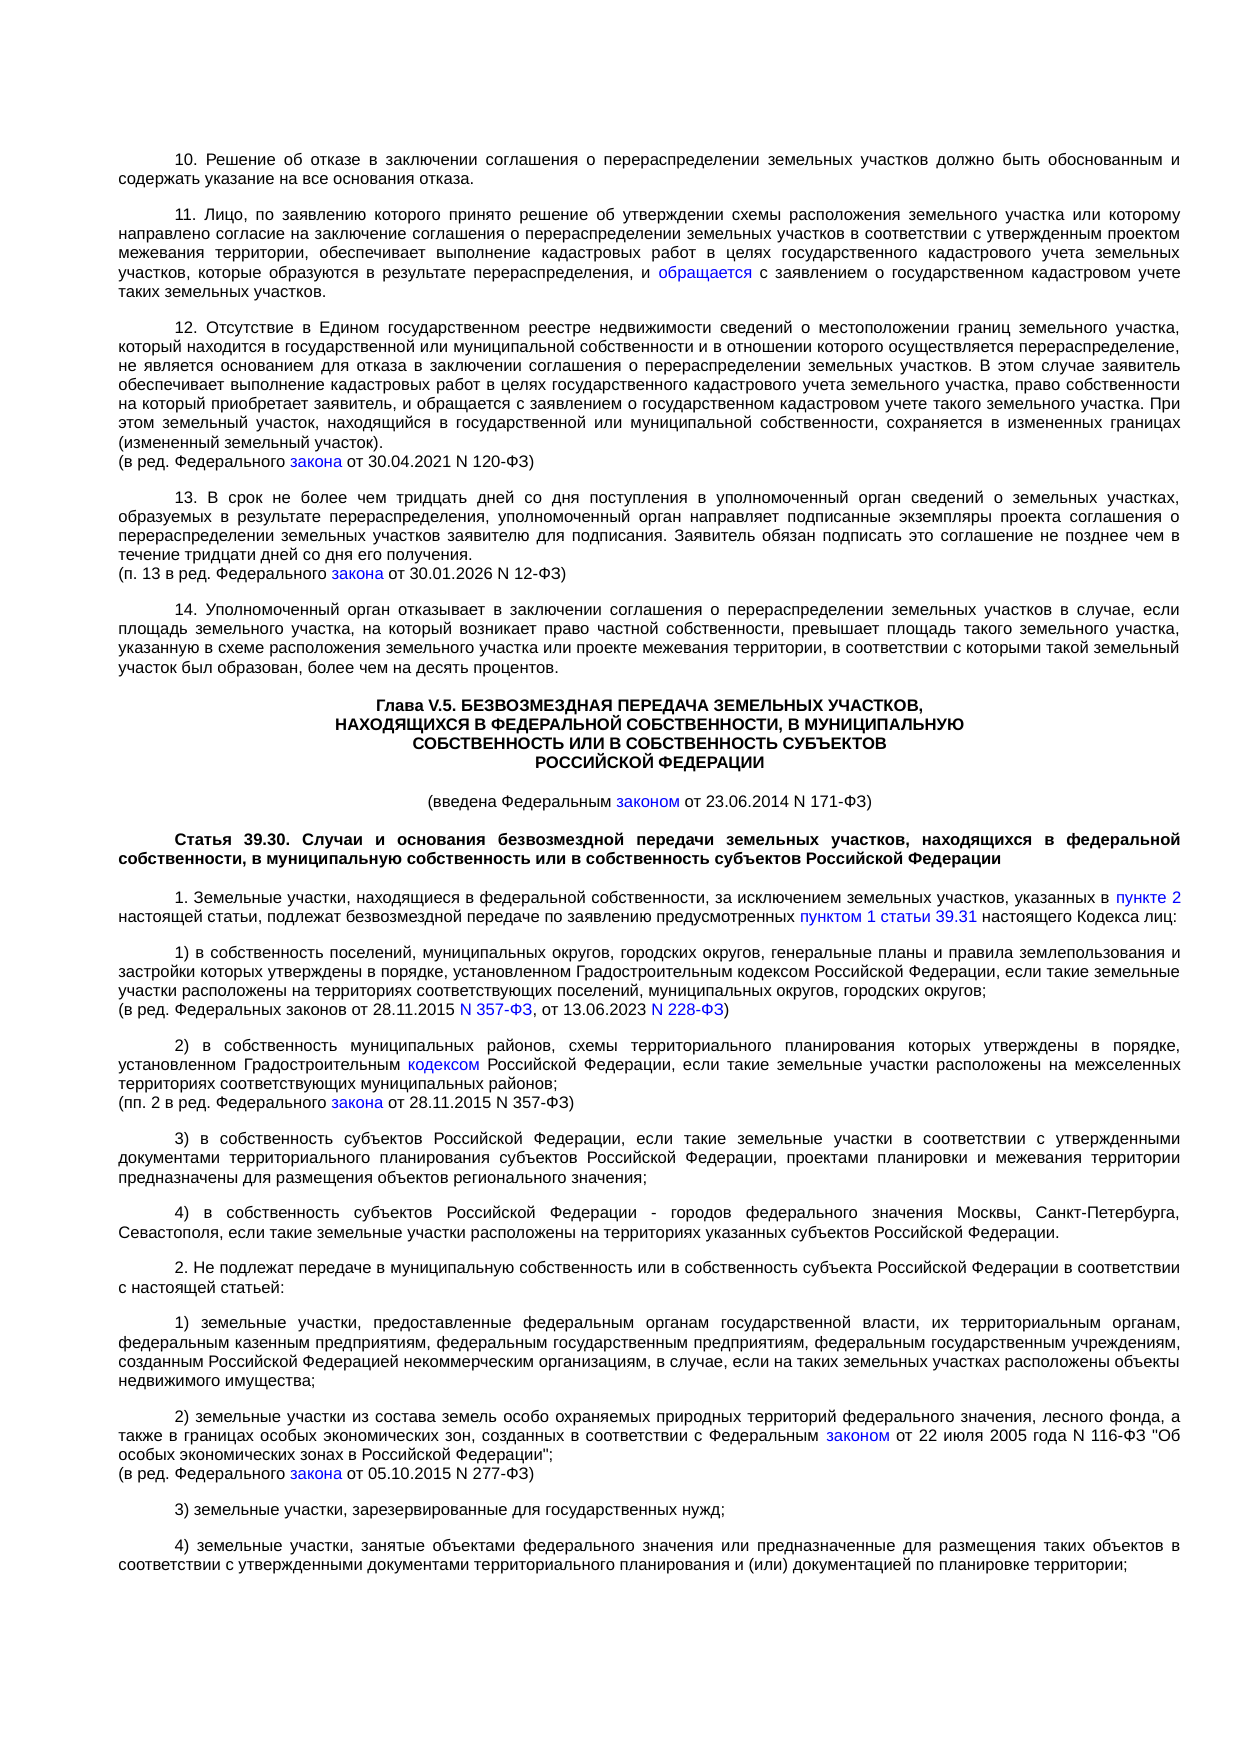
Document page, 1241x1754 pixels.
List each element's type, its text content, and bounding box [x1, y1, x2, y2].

text 2. Не подлежат передаче в муниципальную собственность или в собственность субъекта Российской Федерации в соответствии с настоящей статьей: [118, 1258, 1181, 1297]
text 14. Уполномоченный орган отказывает в заключении соглашения о перераспределении земельных участков в случае, если площадь земельного участка, на который возникает право частной собственности, превышает площадь такого земельного участка, указанную в схеме расположения земельного участка или проекте межевания территории, в соответствии с которыми такой земельный участок был образован, более чем на десять процентов. [118, 600, 1181, 677]
text (п. 13 в ред. Федерального закона от 30.01.2026 N 12-ФЗ) [118, 564, 1181, 583]
text 2) в собственность муниципальных районов, схемы территориального планирования которых утверждены в порядке, установленном Градостроительным кодексом Российской Федерации, если такие земельные участки расположены на межселенных территориях соответствующих муниципальных районов; [118, 1036, 1181, 1093]
text НАХОДЯЩИХСЯ В ФЕДЕРАЛЬНОЙ СОБСТВЕННОСТИ, В МУНИЦИПАЛЬНУЮ [118, 715, 1181, 734]
text 3) в собственность субъектов Российской Федерации, если такие земельные участки в соответствии с утвержденными документами территориального планирования субъектов Российской Федерации, проектами планировки и межевания территории предназначены для размещения объектов регионального значения; [118, 1129, 1181, 1187]
subtitle Глава V.5. БЕЗВОЗМЕЗДНАЯ ПЕРЕДАЧА ЗЕМЕЛЬНЫХ УЧАСТКОВ, [118, 696, 1181, 715]
text 1. Земельные участки, находящиеся в федеральной собственности, за исключением земельных участков, указанных в пункте 2 настоящей статьи, подлежат безвозмездной передаче по заявлению предусмотренных пунктом 1 статьи 39.31 настоящего Кодекса лиц: [118, 887, 1181, 926]
text 1) земельные участки, предоставленные федеральным органам государственной власти, их территориальным органам, федеральным казенным предприятиям, федеральным государственным предприятиям, федеральным государственным учреждениям, созданным Российской Федерацией некоммерческим организациям, в случае, если на таких земельных участках расположены объекты недвижимого имущества; [118, 1313, 1181, 1390]
text (введена Федеральным законом от 23.06.2014 N 171-ФЗ) [118, 792, 1181, 811]
text 4) в собственность субъектов Российской Федерации - городов федерального значения Москвы, Санкт-Петербурга, Севастополя, если такие земельные участки расположены на территориях указанных субъектов Российской Федерации. [118, 1203, 1181, 1242]
text 4) земельные участки, занятые объектами федерального значения или предназначенные для размещения таких объектов в соответствии с утвержденными документами территориального планирования и (или) документацией по планировке территории; [118, 1536, 1181, 1574]
text СОБСТВЕННОСТЬ ИЛИ В СОБСТВЕННОСТЬ СУБЪЕКТОВ [118, 734, 1181, 753]
text 13. В срок не более чем тридцать дней со дня поступления в уполномоченный орган сведений о земельных участках, образуемых в результате перераспределения, уполномоченный орган направляет подписанные экземпляры проекта соглашения о перераспределении земельных участков заявителю для подписания. Заявитель обязан подписать это соглашение не позднее чем в течение тридцати дней со дня его получения. [118, 487, 1181, 564]
text (в ред. Федерального закона от 30.04.2021 N 120-ФЗ) [118, 452, 1181, 471]
text РОССИЙСКОЙ ФЕДЕРАЦИИ [118, 753, 1181, 772]
text 1) в собственность поселений, муниципальных округов, городских округов, генеральные планы и правила землепользования и застройки которых утверждены в порядке, установленном Градостроительным кодексом Российской Федерации, если такие земельные участки расположены на территориях соответствующих поселений, муниципальных округов, городских округов; [118, 942, 1181, 1000]
text (в ред. Федерального закона от 05.10.2015 N 277-ФЗ) [118, 1464, 1181, 1483]
text (в ред. Федеральных законов от 28.11.2015 N 357-ФЗ, от 13.06.2023 N 228-ФЗ) [118, 1000, 1181, 1019]
text 11. Лицо, по заявлению которого принято решение об утверждении схемы расположения земельного участка или которому направлено согласие на заключение соглашения о перераспределении земельных участков в соответствии с утвержденным проектом межевания территории, обеспечивает выполнение кадастровых работ в целях государственного кадастрового учета земельных участков, которые образуются в результате перераспределения, и обращается с заявлением о государственном кадастровом учете таких земельных участков. [118, 205, 1181, 301]
text 12. Отсутствие в Едином государственном реестре недвижимости сведений о местоположении границ земельного участка, который находится в государственной или муниципальной собственности и в отношении которого осуществляется перераспределение, не является основанием для отказа в заключении соглашения о перераспределении земельных участков. В этом случае заявитель обеспечивает выполнение кадастровых работ в целях государственного кадастрового учета земельного участка, право собственности на который приобретает заявитель, и обращается с заявлением о государственном кадастровом учете такого земельного участка. При этом земельный участок, находящийся в государственной или муниципальной собственности, сохраняется в измененных границах (измененный земельный участок). [118, 317, 1181, 452]
text 3) земельные участки, зарезервированные для государственных нужд; [118, 1500, 1181, 1519]
subtitle Статья 39.30. Случаи и основания безвозмездной передачи земельных участков, находящихся в федеральной собственности, в муниципальную собственность или в собственность субъектов Российской Федерации [118, 830, 1181, 868]
text 10. Решение об отказе в заключении соглашения о перераспределении земельных участков должно быть обоснованным и содержать указание на все основания отказа. [118, 150, 1181, 188]
text 2) земельные участки из состава земель особо охраняемых природных территорий федерального значения, лесного фонда, а также в границах особых экономических зон, созданных в соответствии с Федеральным законом от 22 июля 2005 года N 116-ФЗ "Об особых экономических зонах в Российской Федерации"; [118, 1407, 1181, 1464]
text (пп. 2 в ред. Федерального закона от 28.11.2015 N 357-ФЗ) [118, 1093, 1181, 1112]
